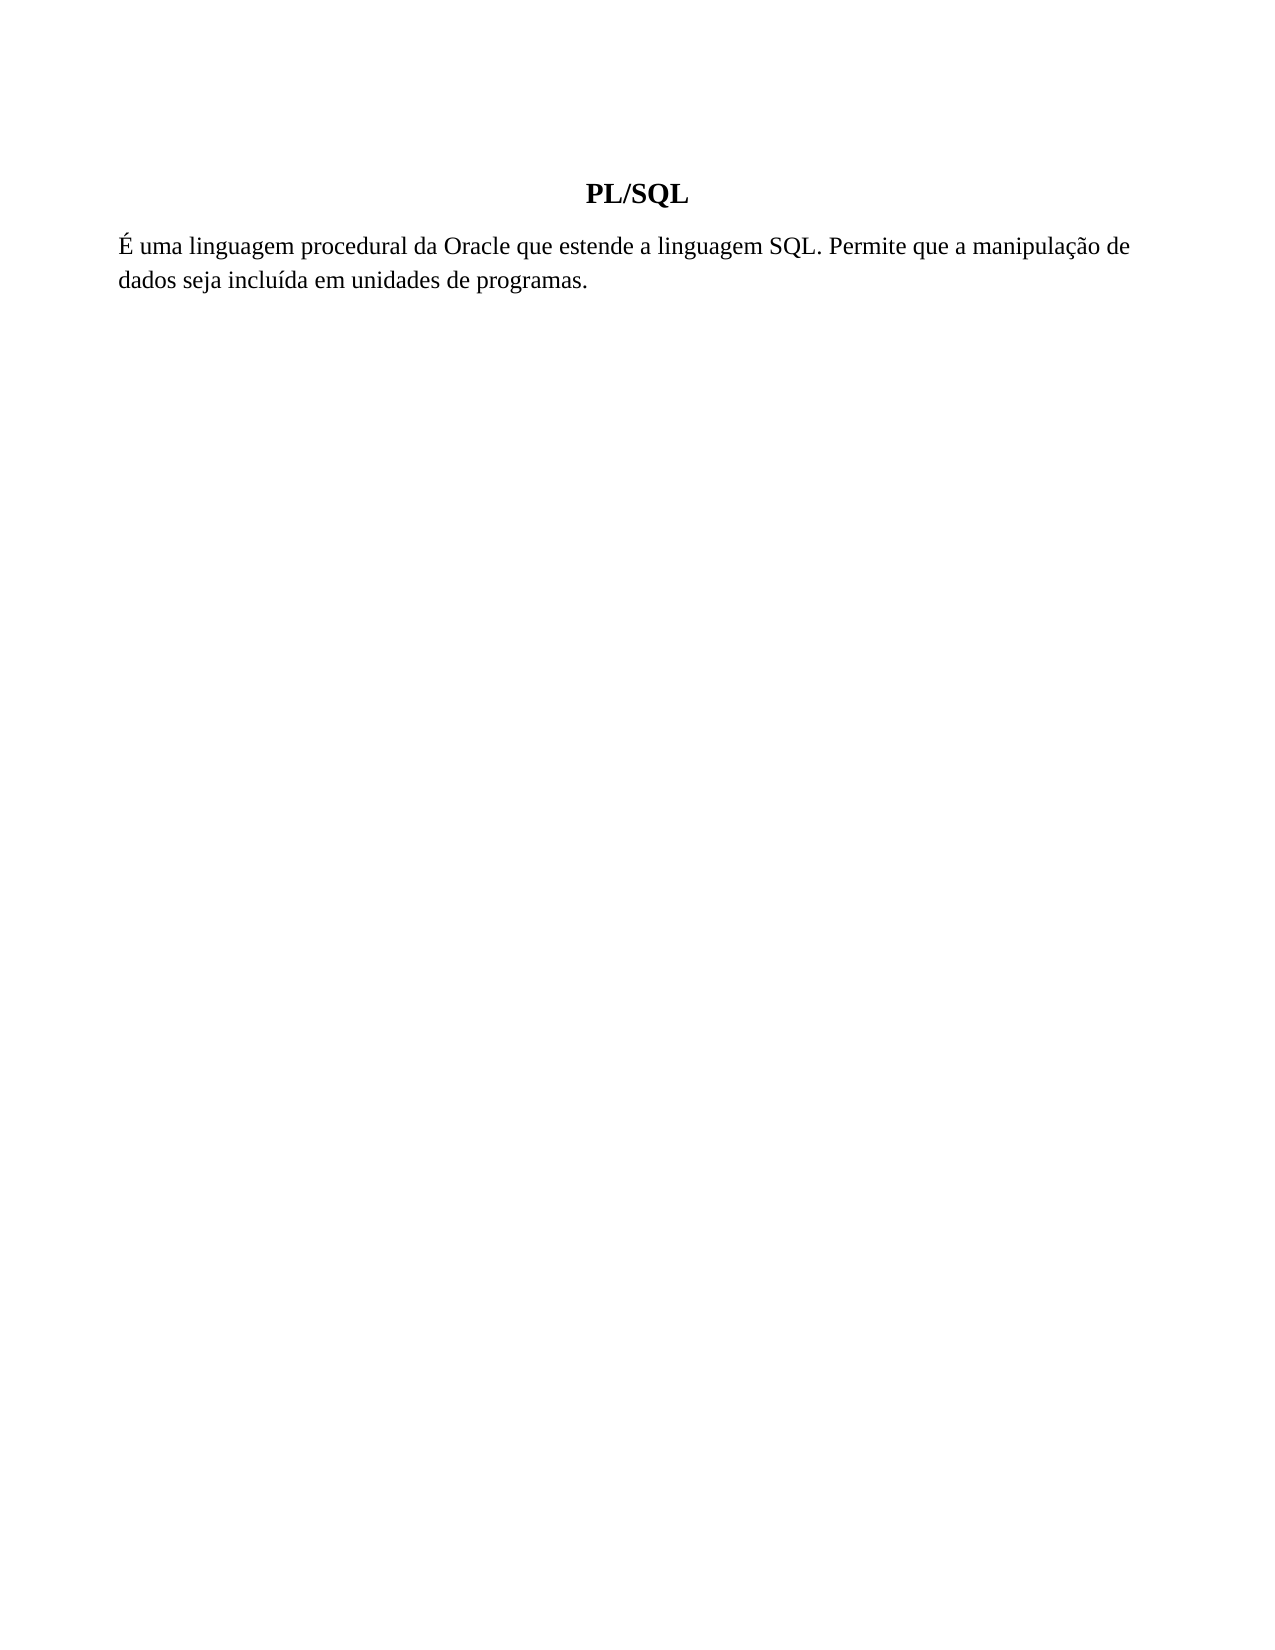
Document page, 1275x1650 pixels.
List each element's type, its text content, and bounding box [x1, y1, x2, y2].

text PL/SQL [118, 176, 1157, 210]
text É uma linguagem procedural da Oracle que estende a linguagem SQL. Permite que a manipulação de dados seja incluída em unidades de programas. [118, 231, 1157, 294]
